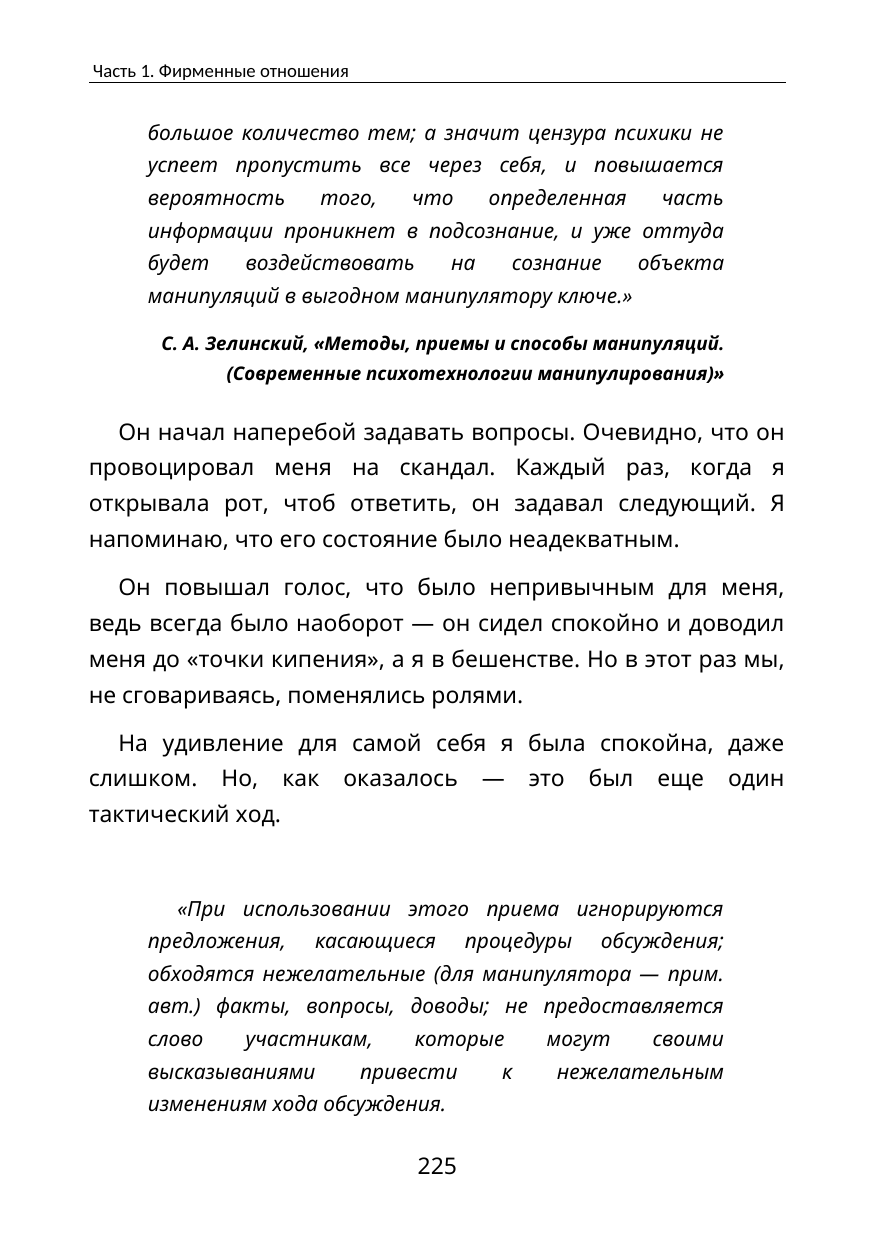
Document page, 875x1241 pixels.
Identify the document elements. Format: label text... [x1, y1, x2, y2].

text Он начал наперебой задавать вопросы. Очевидно, что он провоцировал меня на скандал. Каждый раз, когда я открывала рот, чтоб ответить, он задавал следующий. Я напоминаю, что его состояние было неадекватным. [88, 415, 786, 554]
text С. А. Зелинский, «Методы, приемы и способы манипуляций. (Современные психотехнологии манипулирования)» [148, 325, 726, 385]
text «При использовании этого приема игнорируются предложения, касающиеся процедуры обсуждения; обходятся нежелательные (для манипулятора — прим. авт.) факты, вопросы, доводы; не предоставляется слово участникам, которые могут своими высказываниями привести к нежелательным изменениям хода обсуждения. [148, 894, 726, 1118]
text На удивление для самой себя я была спокойна, даже слишком. Но, как оказалось — это был еще один тактический ход. [88, 726, 786, 829]
text Он повышал голос, что было непривычным для меня, ведь всегда было наоборот — он сидел спокойно и доводил меня до «точки кипения», а я в бешенстве. Но в этот раз мы, не сговариваясь, поменялись ролями. [88, 571, 786, 710]
text большое количество тем; а значит цензура психики не успеет пропустить все через себя, и повышается вероятность того, что определенная часть информации проникнет в подсознание, и уже оттуда будет воздействовать на сознание объекта манипуляций в выгодном манипулятору ключе.» [148, 118, 726, 309]
